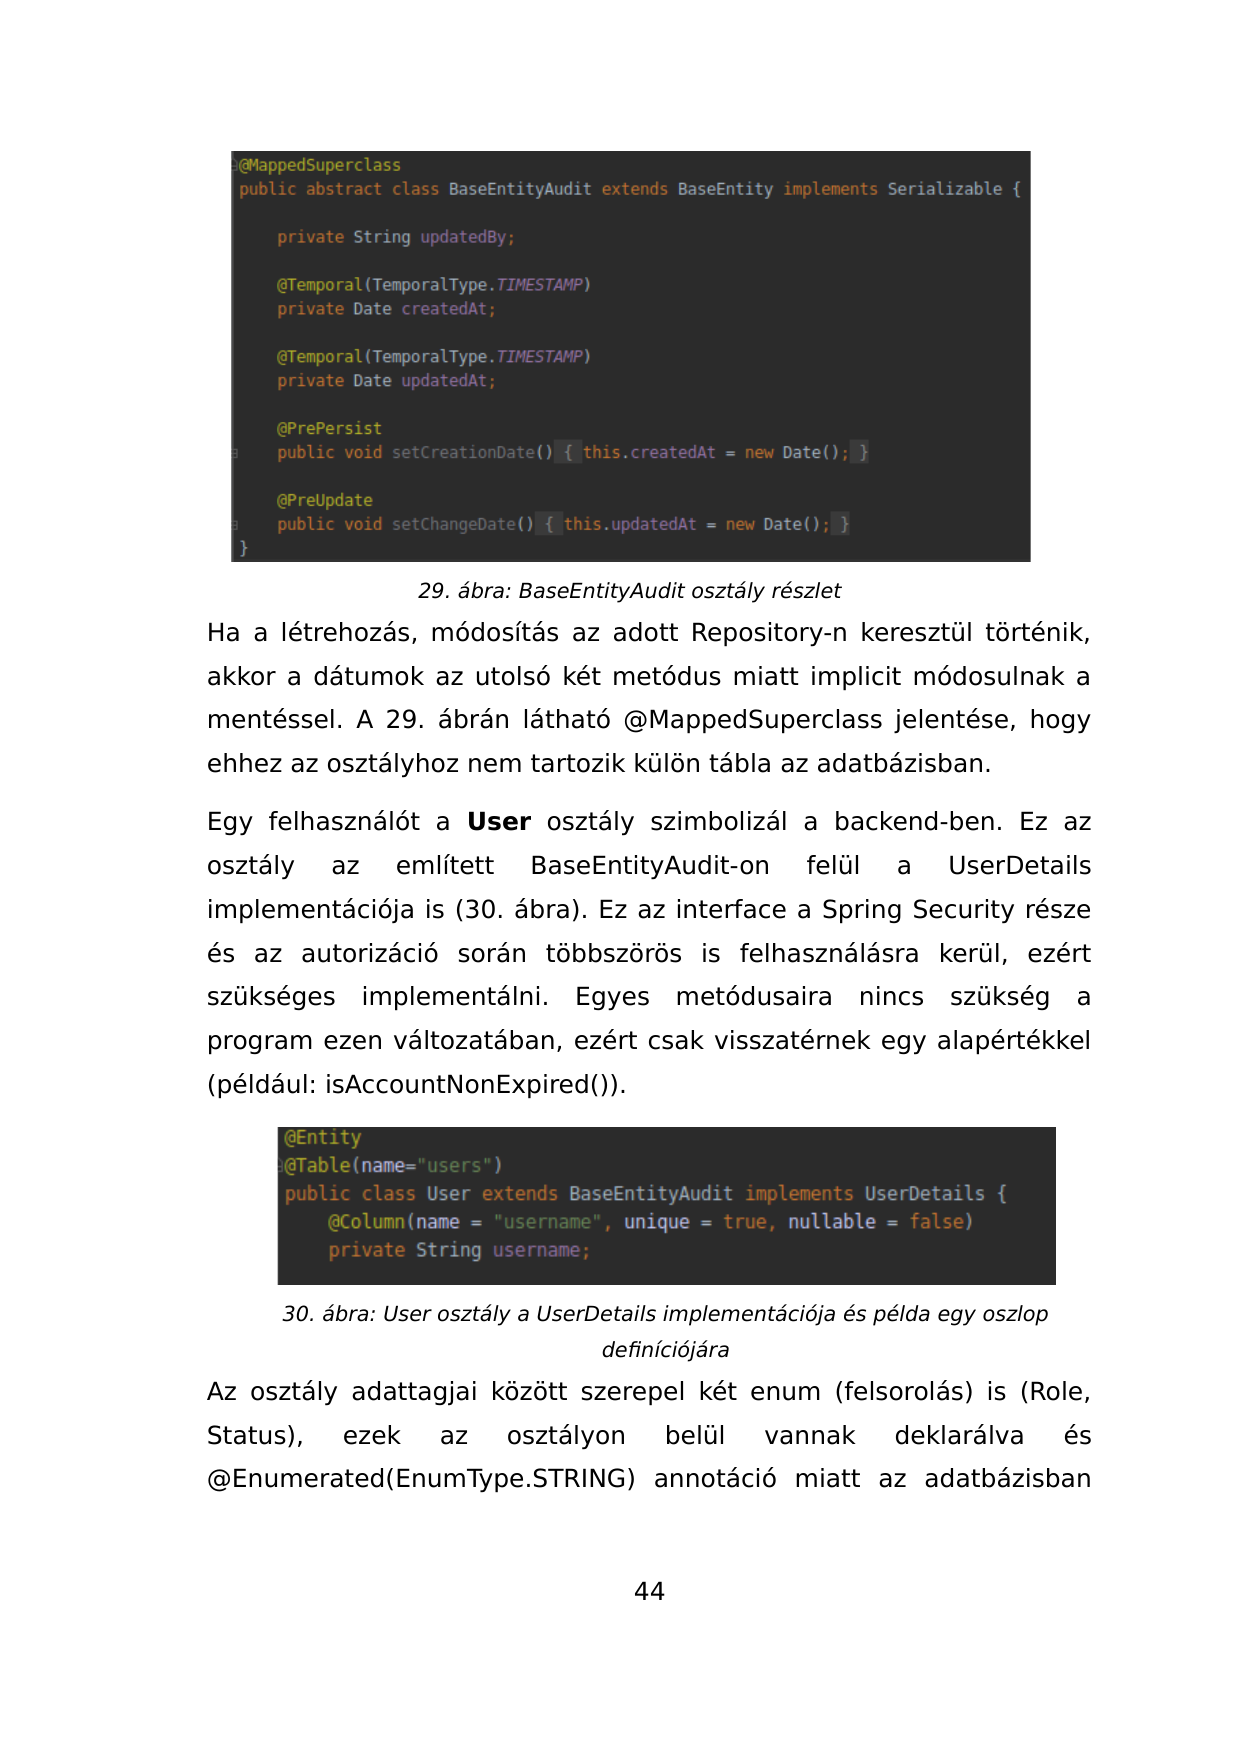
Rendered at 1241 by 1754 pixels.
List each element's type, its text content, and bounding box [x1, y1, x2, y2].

picture [277, 1127, 1056, 1285]
text Az osztály adattagjai között szerepel két enum (felsorolás) is (Role, Status), ezek az osztályon belül vannak deklarálva és @Enumerated(EnumType.STRING) annotáció miatt az adatbázisban [207, 1128, 1093, 1494]
picture [231, 151, 1031, 562]
text Ha a létrehozás, módosítás az adott Repository-n keresztül történik, akkor a dátumok az utolsó két metódus miatt implicit módosulnak a mentéssel. A 29. ábrán látható @MappedSuperclass jelentése, hogy ehhez az osztályhoz nem tartozik külön tábla az adatbázisban. [207, 562, 1093, 778]
text 30. ábra: User osztály a UserDetails implementációja és példa egy oszlop definíciójára [278, 1285, 1056, 1363]
text Egy felhasználót a User osztály szimbolizál a backend-ben. Ez az osztály az említett BaseEntityAudit-on felül a UserDetails implementációja is (30. ábra). Ez az interface a Spring Security része és az autorizáció során többszörös is felhasználásra kerül, ezért szükséges implementálni. Egyes metódusaira nincs szükség a program ezen változatában, ezért csak visszatérnek egy alapértékkel (például: isAccountNonExpired()). [207, 807, 1093, 1099]
text 29. ábra: BaseEntityAudit osztály részlet [231, 562, 1031, 603]
